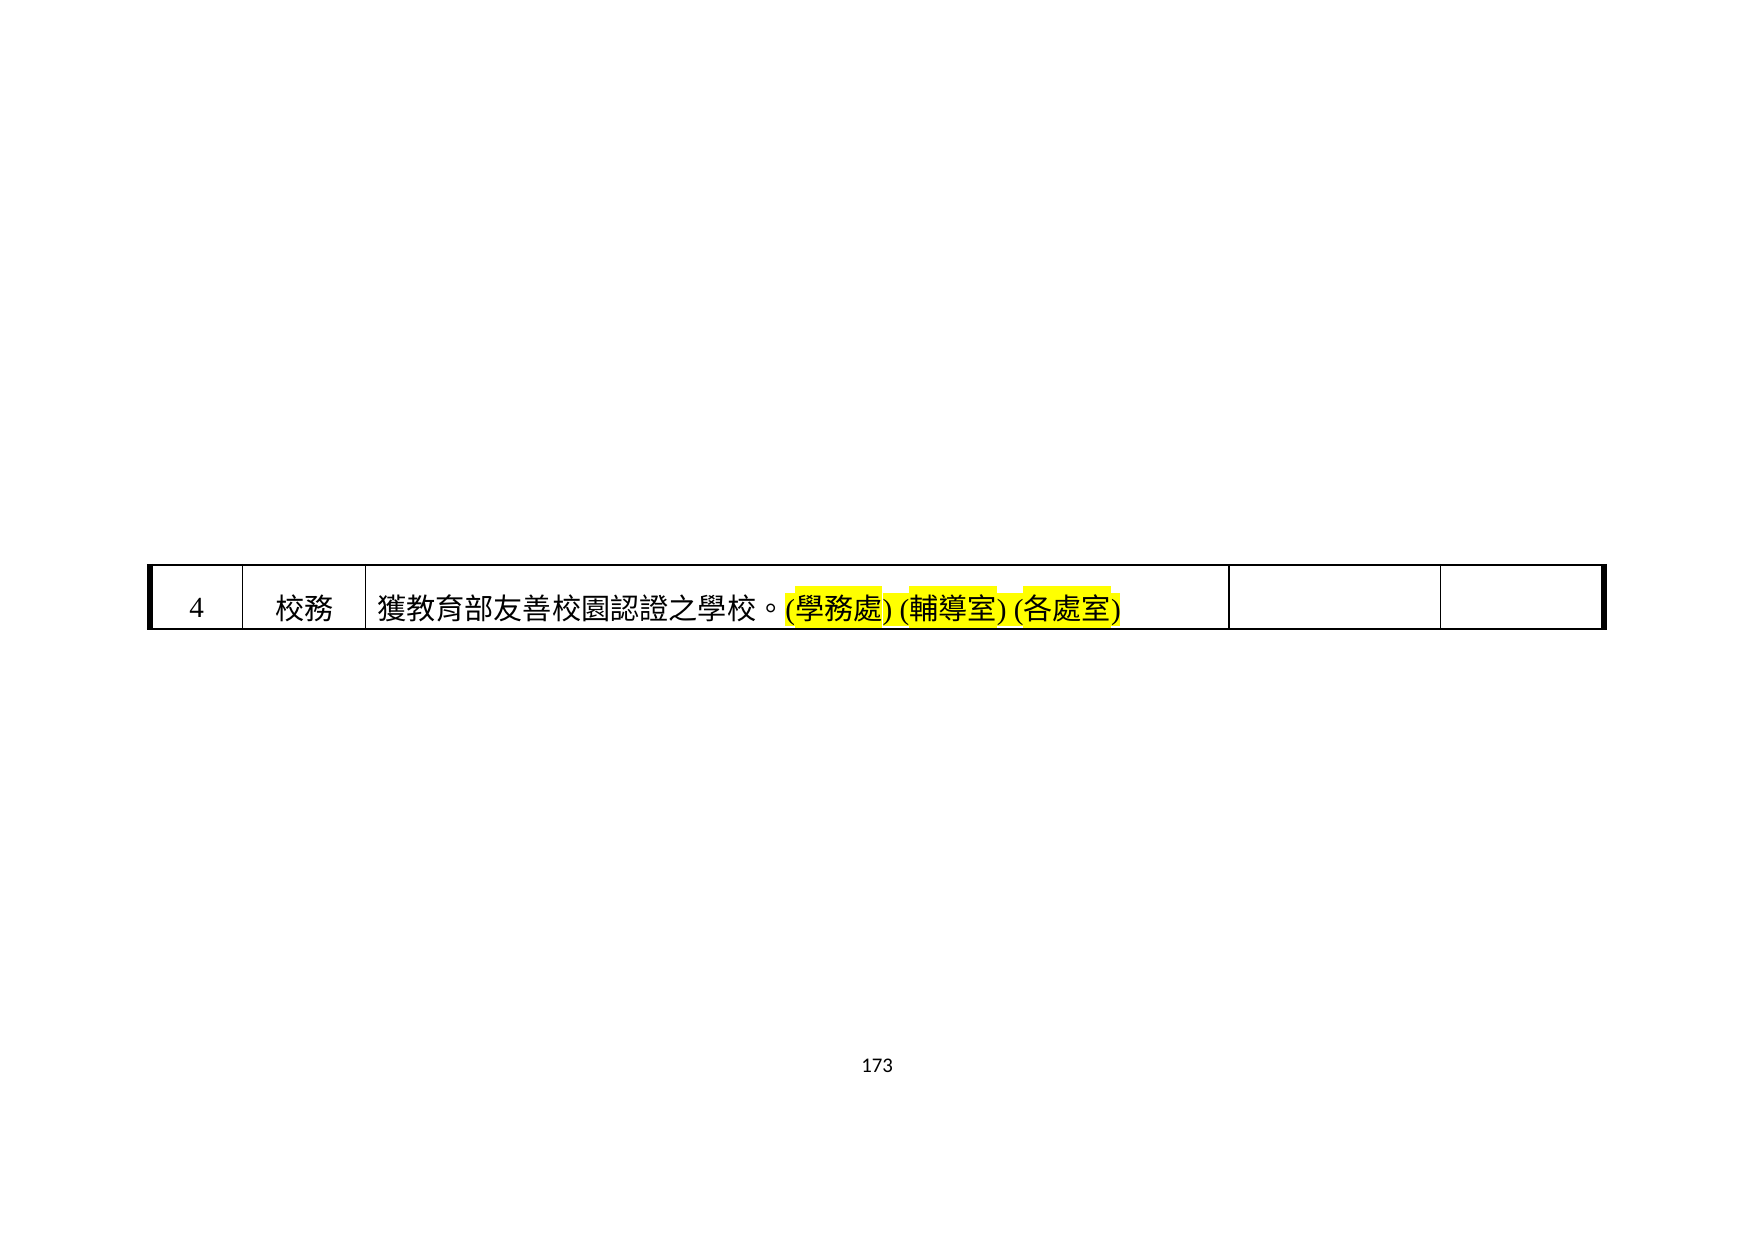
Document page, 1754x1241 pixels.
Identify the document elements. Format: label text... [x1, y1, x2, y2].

table_cell [1230, 566, 1440, 628]
table_cell 校務 [243, 566, 365, 628]
table_cell 4 [153, 566, 242, 628]
table_cell [1441, 566, 1601, 628]
table_cell 獲教育部友善校園認證之學校。(學務處) (輔導室) (各處室) [366, 566, 1228, 628]
